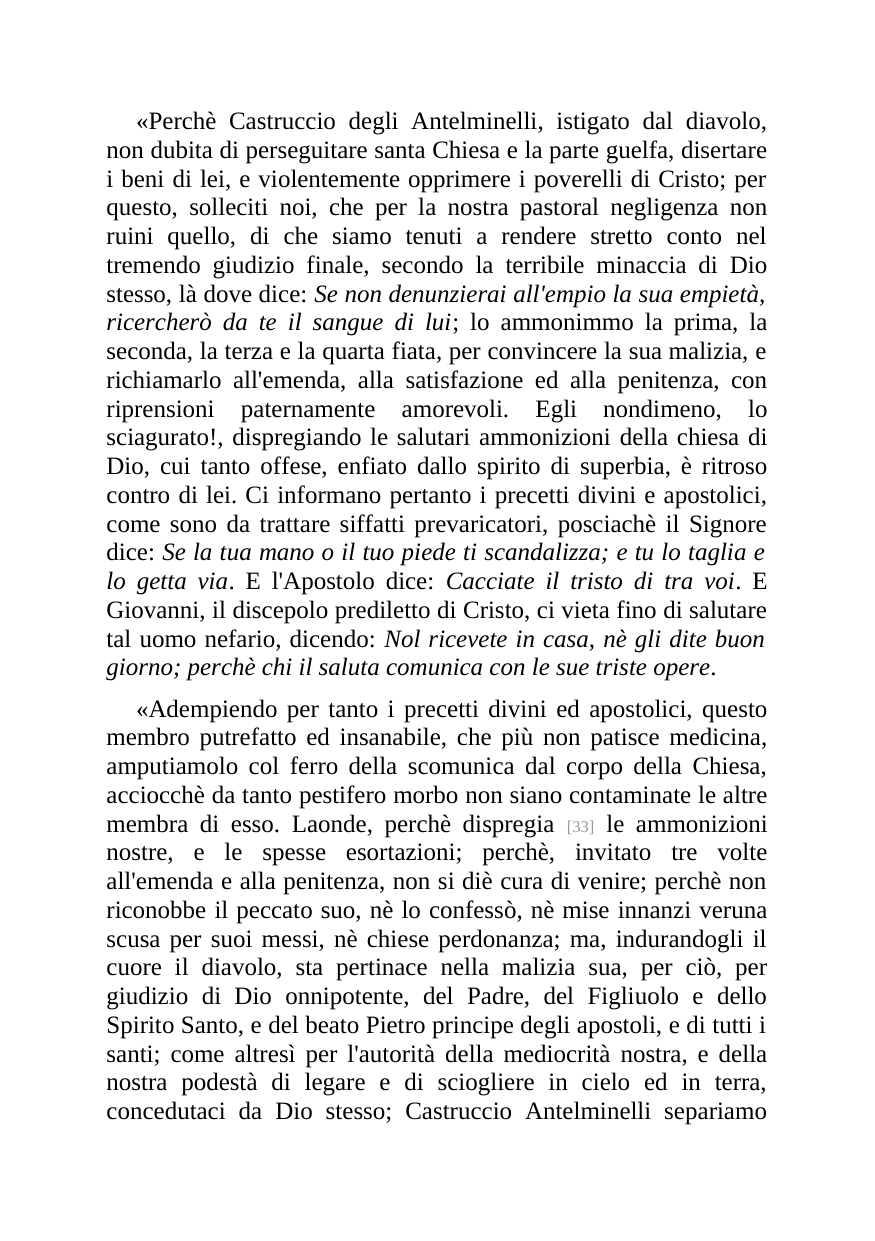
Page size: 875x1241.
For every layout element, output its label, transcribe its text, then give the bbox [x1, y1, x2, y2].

text «Adempiendo per tanto i precetti divini ed apostolici, questo membro putrefatto ed insanabile, che più non patisce medicina, amputiamolo col ferro della scomunica dal corpo della Chiesa, acciocchè da tanto pestifero morbo non siano contaminate le altre membra di esso. Laonde, perchè dispregia [33] le ammonizioni nostre, e le spesse esortazioni; perchè, invitato tre volte all'emenda e alla penitenza, non si diè cura di venire; perchè non riconobbe il peccato suo, nè lo confessò, nè mise innanzi veruna scusa per suoi messi, nè chiese perdonanza; ma, indurandogli il cuore il diavolo, sta pertinace nella malizia sua, per ciò, per giudizio di Dio onnipotente, del Padre, del Figliuolo e dello Spirito Santo, e del beato Pietro principe degli apostoli, e di tutti i santi; come altresì per l'autorità della mediocrità nostra, e della nostra podestà di legare e di sciogliere in cielo ed in terra, concedutaci da Dio stesso; Castruccio Antelminelli separiamo [106, 694, 768, 1125]
text «Perchè Castruccio degli Antelminelli, istigato dal diavolo, non dubita di perseguitare santa Chiesa e la parte guelfa, disertare i beni di lei, e violentemente opprimere i poverelli di Cristo; per questo, solleciti noi, che per la nostra pastoral negligenza non ruini quello, di che siamo tenuti a rendere stretto conto nel tremendo giudizio finale, secondo la terribile minaccia di Dio stesso, là dove dice: Se non denunzierai all'empio la sua empietà, ricercherò da te il sangue di lui; lo ammonimmo la prima, la seconda, la terza e la quarta fiata, per convincere la sua malizia, e richiamarlo all'emenda, alla satisfazione ed alla penitenza, con riprensioni paternamente amorevoli. Egli nondimeno, lo sciagurato!, dispregiando le salutari ammonizioni della chiesa di Dio, cui tanto offese, enfiato dallo spirito di superbia, è ritroso contro di lei. Ci informano pertanto i precetti divini e apostolici, come sono da trattare siffatti prevaricatori, posciachè il Signore dice: Se la tua mano o il tuo piede ti scandalizza; e tu lo taglia e lo getta via. E l'Apostolo dice: Cacciate il tristo di tra voi. E Giovanni, il discepolo prediletto di Cristo, ci vieta fino di salutare tal uomo nefario, dicendo: Nol ricevete in casa, nè gli dite buon giorno; perchè chi il saluta comunica con le sue triste opere. [106, 106, 768, 681]
